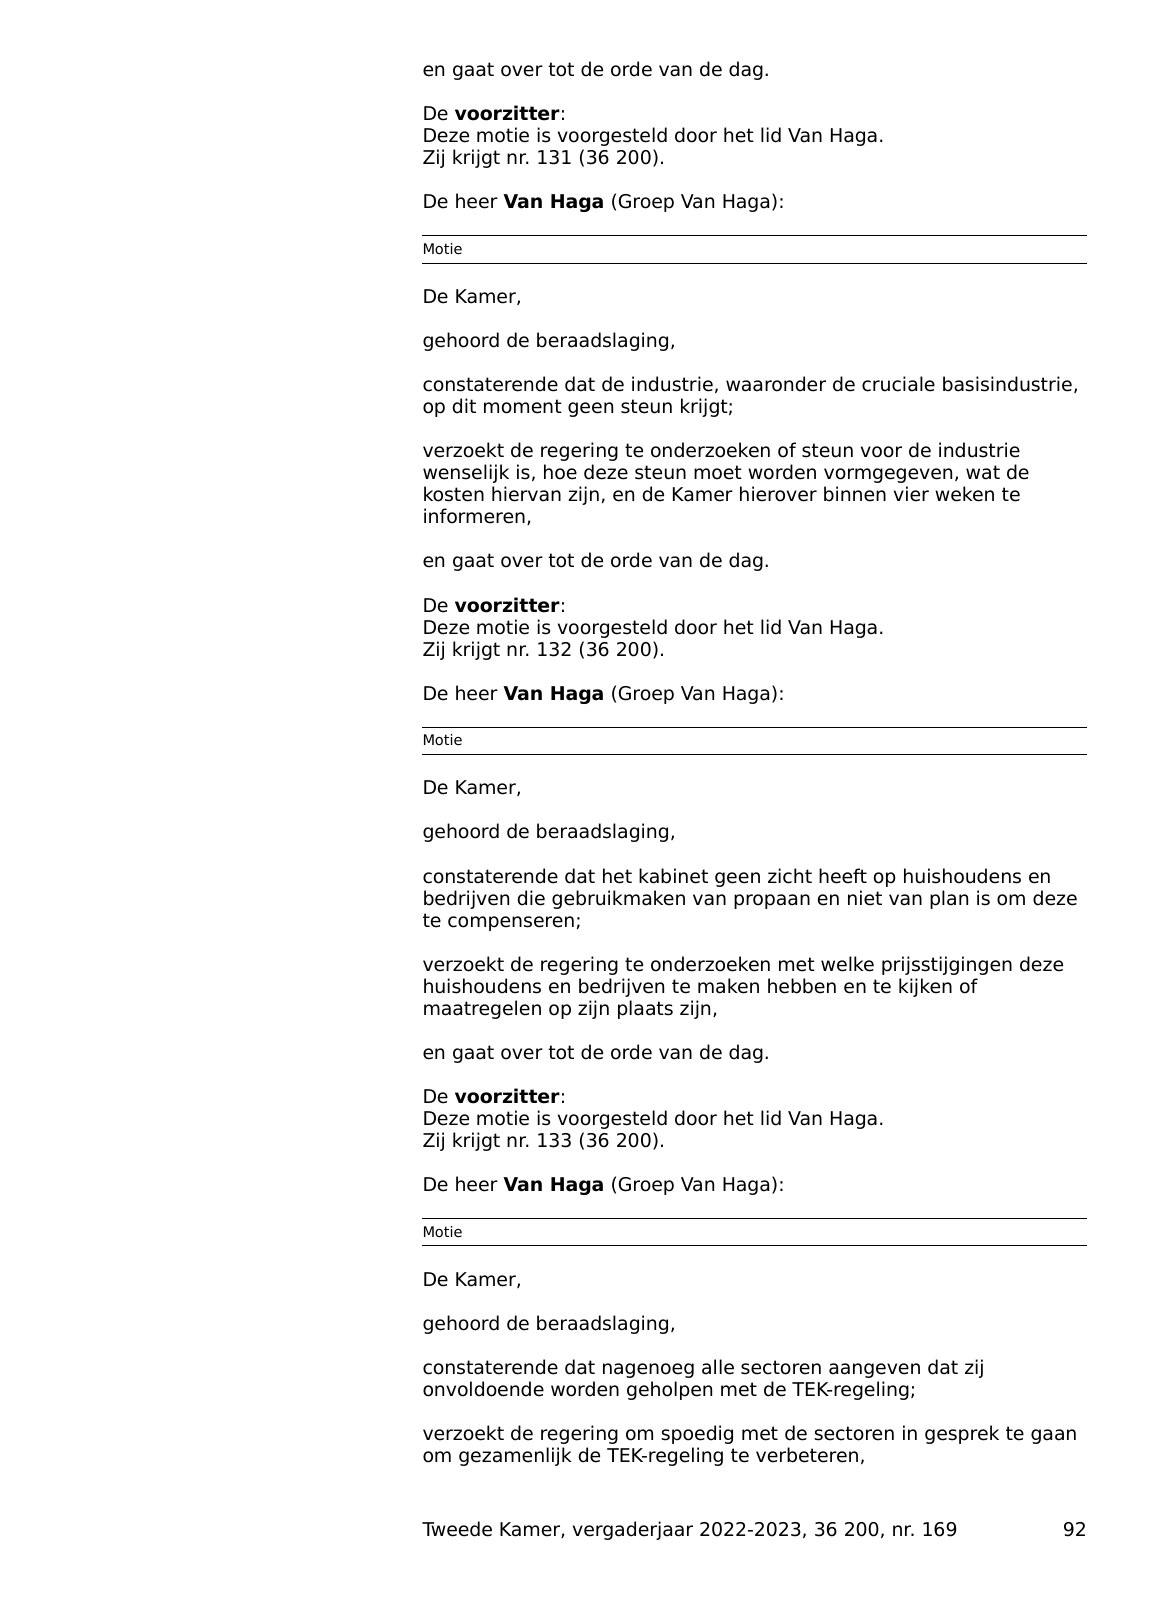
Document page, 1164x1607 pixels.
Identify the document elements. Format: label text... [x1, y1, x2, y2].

table_header Motie [422, 728, 1087, 754]
text verzoekt de regering te onderzoeken of steun voor de industrie wenselijk is, hoe deze steun moet worden vormgegeven, wat de kosten hiervan zijn, en de Kamer hierover binnen vier weken te informeren, [422, 440, 1087, 528]
text De voorzitter: [422, 594, 1087, 617]
text en gaat over tot de orde van de dag. [422, 550, 1087, 572]
text gehoord de beraadslaging, [422, 821, 1087, 843]
text constaterende dat nagenoeg alle sectoren aangeven dat zij onvoldoende worden geholpen met de TEK-regeling; [422, 1357, 1087, 1401]
table_header Motie [422, 1219, 1087, 1245]
text gehoord de beraadslaging, [422, 1313, 1087, 1335]
text Zij krijgt nr. 133 (36 200). [422, 1130, 1087, 1152]
text De voorzitter: [422, 103, 1087, 125]
text Zij krijgt nr. 132 (36 200). [422, 638, 1087, 661]
text en gaat over tot de orde van de dag. [422, 59, 1087, 81]
text constaterende dat het kabinet geen zicht heeft op huishoudens en bedrijven die gebruikmaken van propaan en niet van plan is om deze te compenseren; [422, 866, 1087, 931]
text verzoekt de regering te onderzoeken met welke prijsstijgingen deze huishoudens en bedrijven te maken hebben en te kijken of maatregelen op zijn plaats zijn, [422, 954, 1087, 1019]
text De heer Van Haga (Groep Van Haga): [422, 191, 1087, 213]
text De Kamer, [422, 1268, 1087, 1291]
text gehoord de beraadslaging, [422, 330, 1087, 352]
text De heer Van Haga (Groep Van Haga): [422, 1174, 1087, 1196]
text Zij krijgt nr. 131 (36 200). [422, 147, 1087, 169]
text Deze motie is voorgesteld door het lid Van Haga. [422, 617, 1087, 638]
text verzoekt de regering om spoedig met de sectoren in gesprek te gaan om gezamenlijk de TEK-regeling te verbeteren, [422, 1423, 1087, 1467]
text Deze motie is voorgesteld door het lid Van Haga. [422, 125, 1087, 147]
text De Kamer, [422, 286, 1087, 308]
text Deze motie is voorgesteld door het lid Van Haga. [422, 1108, 1087, 1130]
text constaterende dat de industrie, waaronder de cruciale basisindustrie, op dit moment geen steun krijgt; [422, 374, 1087, 418]
table_header Motie [422, 236, 1087, 263]
text en gaat over tot de orde van de dag. [422, 1042, 1087, 1064]
text De Kamer, [422, 777, 1087, 799]
text De heer Van Haga (Groep Van Haga): [422, 683, 1087, 705]
text De voorzitter: [422, 1086, 1087, 1108]
